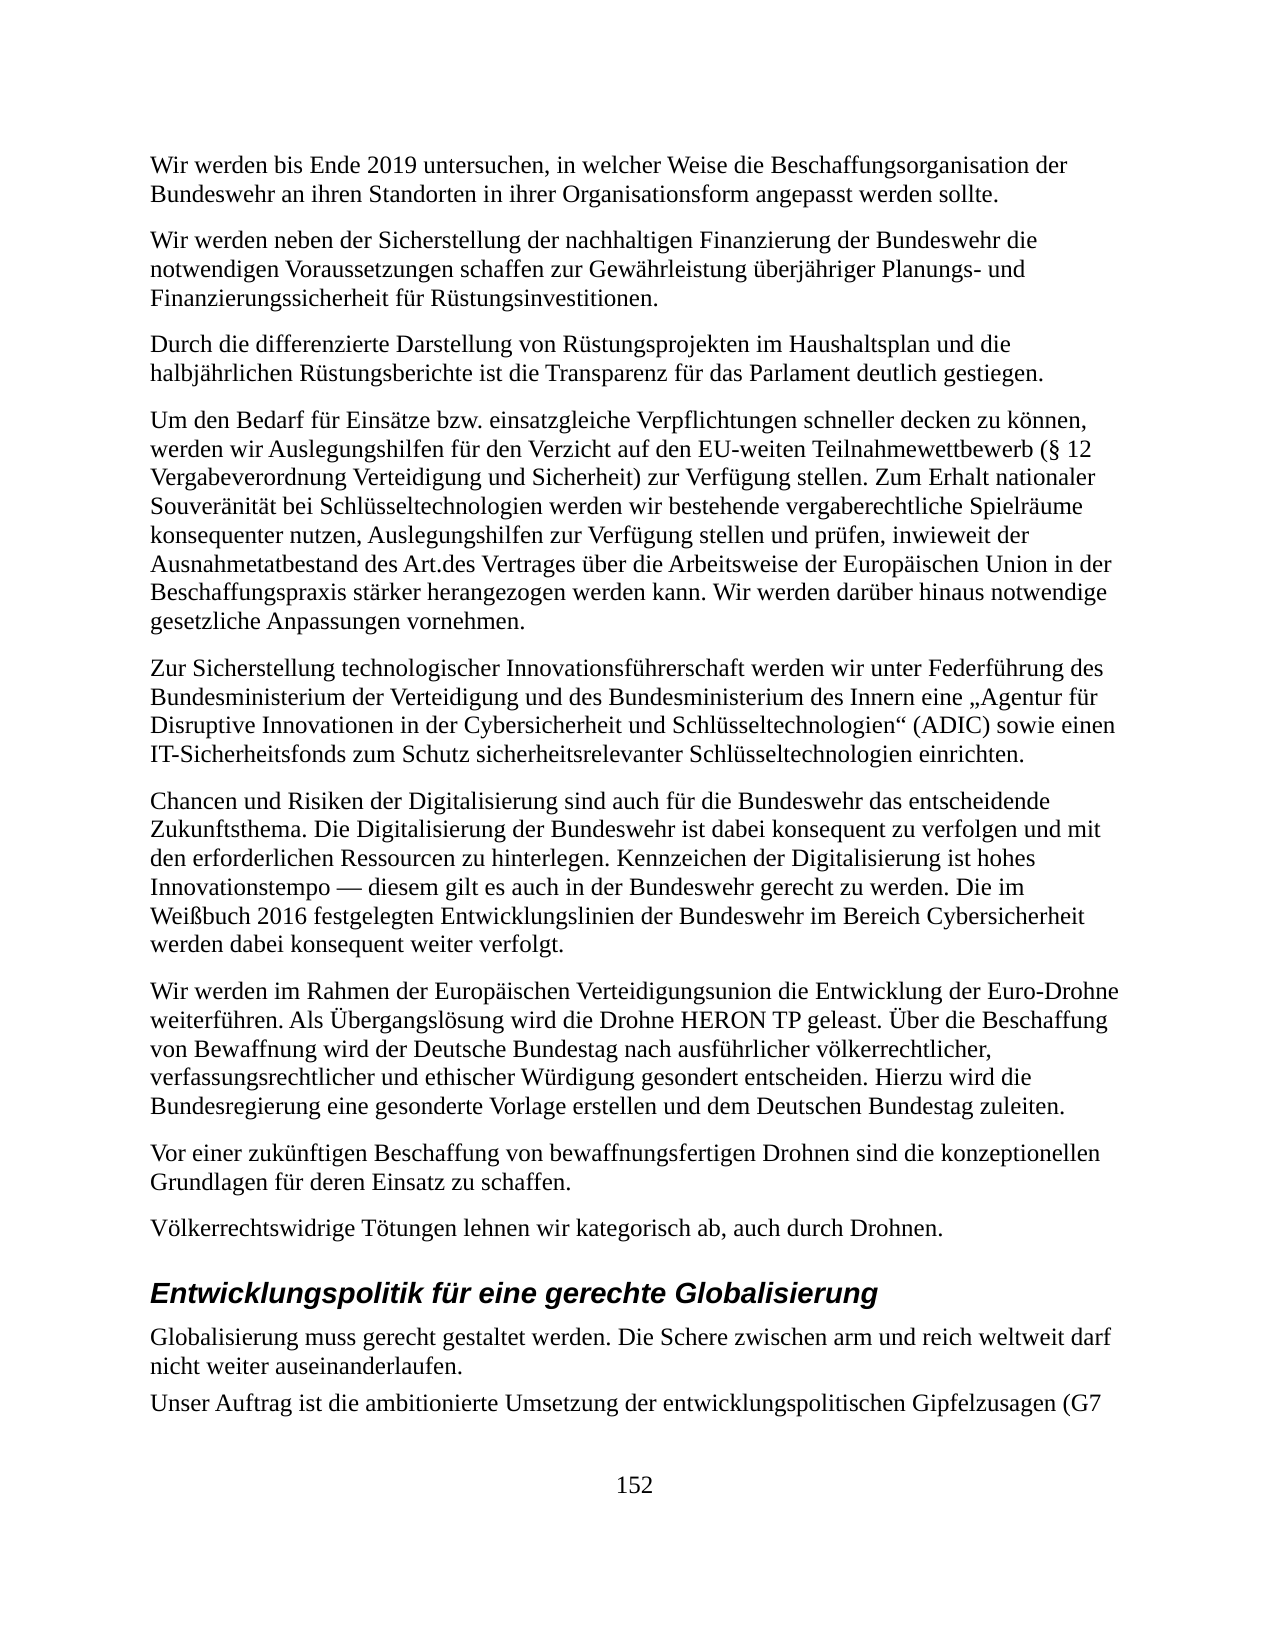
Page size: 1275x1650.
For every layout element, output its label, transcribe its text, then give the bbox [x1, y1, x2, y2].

text Wir werden bis Ende 2019 untersuchen, in welcher Weise die Beschaffungsorganisation der Bundeswehr an ihren Standorten in ihrer Organisationsform angepasst werden sollte. [150, 150, 1125, 207]
text Durch die differenzierte Darstellung von Rüstungsprojekten im Haushaltsplan und die halbjährlichen Rüstungsberichte ist die Transparenz für das Parlament deutlich gestiegen. [150, 329, 1125, 387]
text Um den Bedarf für Einsätze bzw. einsatzgleiche Verpflichtungen schneller decken zu können, werden wir Auslegungshilfen für den Verzicht auf den EU-weiten Teilnahmewettbewerb (§ 12 Vergabeverordnung Verteidigung und Sicherheit) zur Verfügung stellen. Zum Erhalt nationaler Souveränität bei Schlüsseltechnologien werden wir bestehende vergaberechtliche Spielräume konsequenter nutzen, Auslegungshilfen zur Verfügung stellen und prüfen, inwieweit der Ausnahmetatbestand des Art.des Vertrages über die Arbeitsweise der Europäischen Union in der Beschaffungspraxis stärker herangezogen werden kann. Wir werden darüber hinaus notwendige gesetzliche Anpassungen vornehmen. [150, 405, 1125, 635]
text Völkerrechtswidrige Tötungen lehnen wir kategorisch ab, auch durch Drohnen. [150, 1213, 1125, 1242]
text Globalisierung muss gerecht gestaltet werden. Die Schere zwischen arm und reich weltweit darf nicht weiter auseinanderlaufen. [150, 1322, 1125, 1379]
text Wir werden im Rahmen der Europäischen Verteidigungsunion die Entwicklung der Euro-Drohne weiterführen. Als Übergangslösung wird die Drohne HERON TP geleast. Über die Beschaffung von Bewaffnung wird der Deutsche Bundestag nach ausführlicher völkerrechtlicher, verfassungsrechtlicher und ethischer Würdigung gesondert entscheiden. Hierzu wird die Bundesregierung eine gesonderte Vorlage erstellen und dem Deutschen Bundestag zuleiten. [150, 976, 1125, 1120]
subtitle Entwicklungspolitik für eine gerechte Globalisierung [150, 1276, 1125, 1309]
text Wir werden neben der Sicherstellung der nachhaltigen Finanzierung der Bundeswehr die notwendigen Voraussetzungen schaffen zur Gewährleistung überjähriger Planungs- und Finanzierungssicherheit für Rüstungsinvestitionen. [150, 225, 1125, 312]
text Vor einer zukünftigen Beschaffung von bewaffnungsfertigen Drohnen sind die konzeptionellen Grundlagen für deren Einsatz zu schaffen. [150, 1138, 1125, 1195]
text Chancen und Risiken der Digitalisierung sind auch für die Bundeswehr das entscheidende Zukunftsthema. Die Digitalisierung der Bundeswehr ist dabei konsequent zu verfolgen und mit den erforderlichen Ressourcen zu hinterlegen. Kennzeichen der Digitalisierung ist hohes Innovationstempo — diesem gilt es auch in der Bundeswehr gerecht zu werden. Die im Weißbuch 2016 festgelegten Entwicklungslinien der Bundeswehr im Bereich Cybersicherheit werden dabei konsequent weiter verfolgt. [150, 786, 1125, 958]
text Unser Auftrag ist die ambitionierte Umsetzung der entwicklungspolitischen Gipfelzusagen (G7 [150, 1388, 1125, 1417]
text Zur Sicherstellung technologischer Innovationsführerschaft werden wir unter Federführung des Bundesministerium der Verteidigung und des Bundesministerium des Innern eine „Agentur für Disruptive Innovationen in der Cybersicherheit und Schlüsseltechnologien“ (ADIC) sowie einen IT-Sicherheitsfonds zum Schutz sicherheitsrelevanter Schlüsseltechnologien einrichten. [150, 653, 1125, 768]
